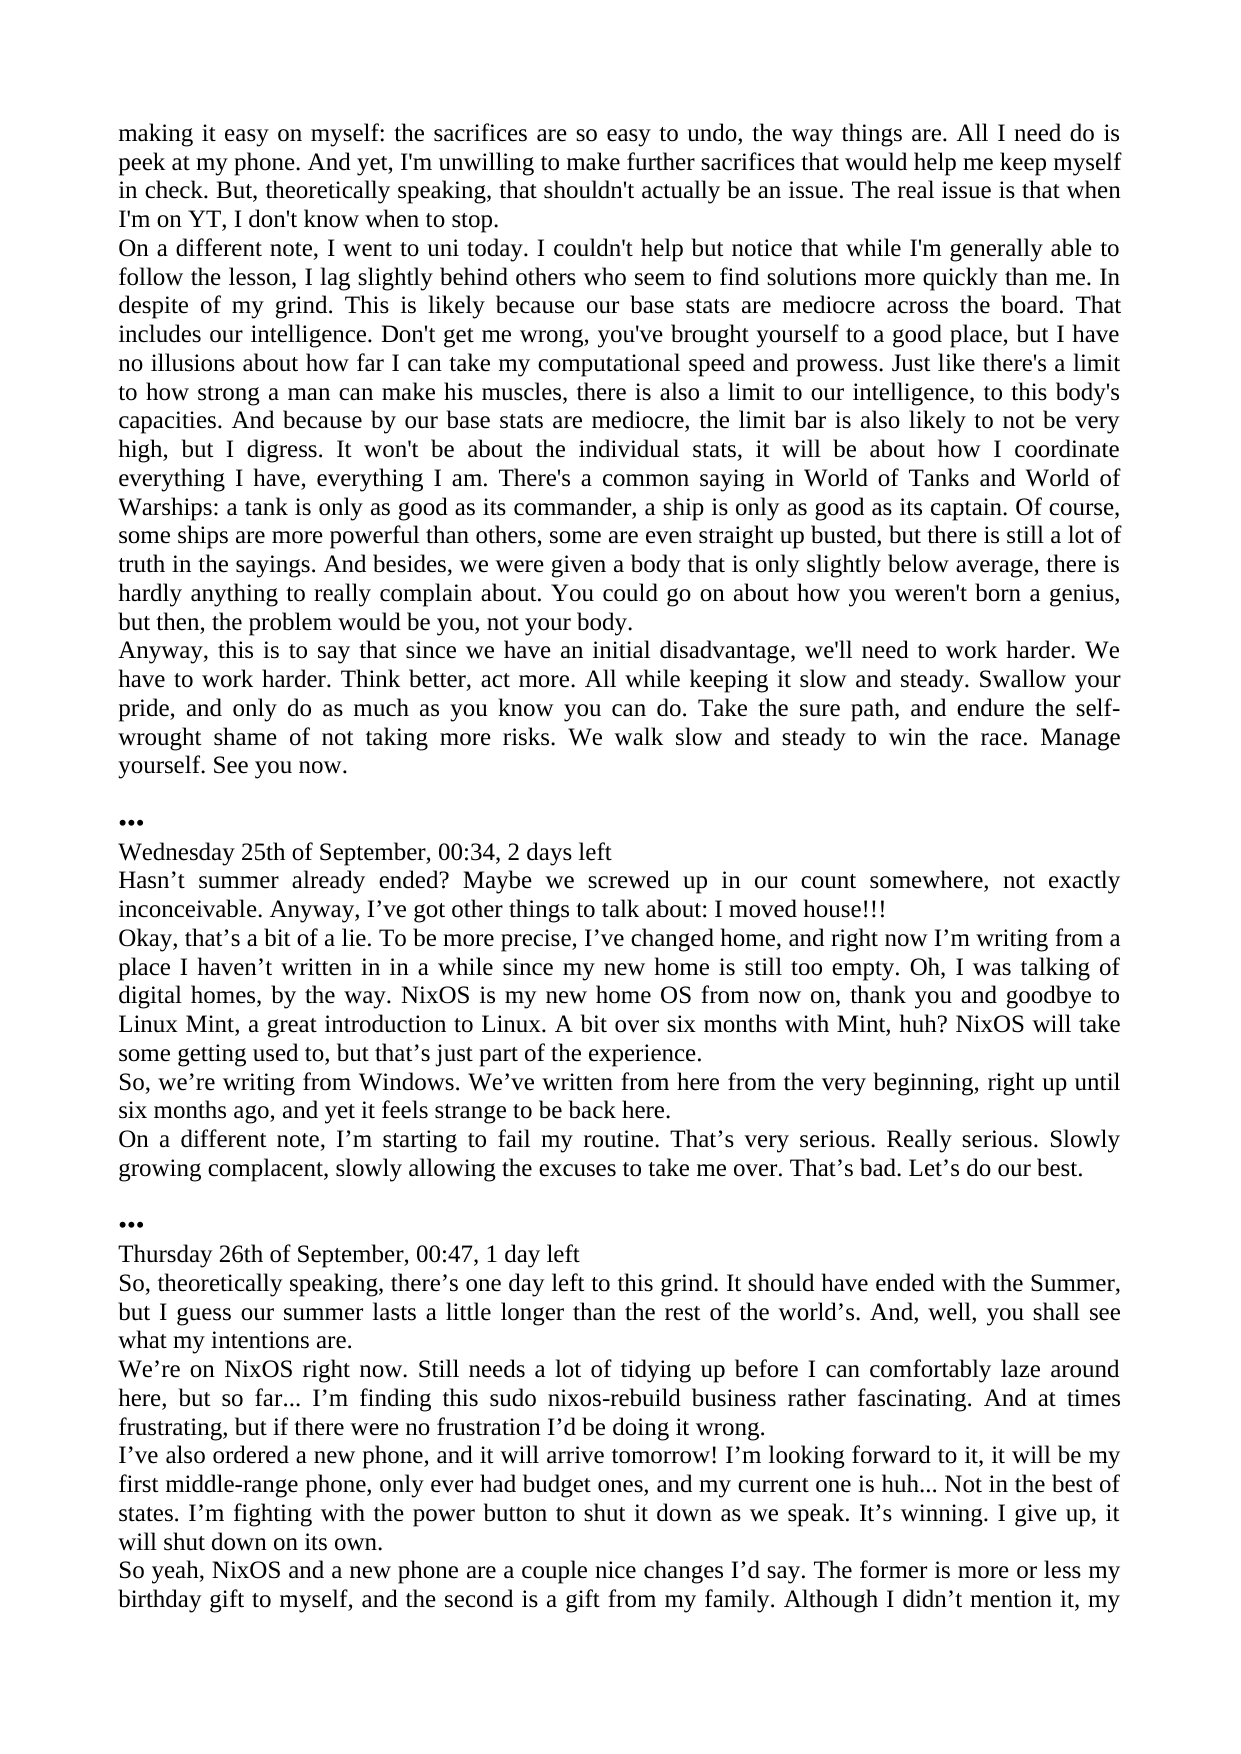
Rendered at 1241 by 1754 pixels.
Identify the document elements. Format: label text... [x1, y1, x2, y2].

text Anyway, this is to say that since we have an initial disadvantage, we'll need to work harder. We have to work harder. Think better, act more. All while keeping it slow and steady. Swallow your pride, and only do as much as you know you can do. Take the sure path, and endure the self-wrought shame of not taking more risks. We walk slow and steady to win the race. Manage yourself. See you now. [118, 636, 1122, 779]
text On a different note, I’m starting to fail my routine. That’s very serious. Really serious. Slowly growing complacent, slowly allowing the excuses to take me over. That’s bad. Let’s do our best. [118, 1124, 1122, 1182]
text making it easy on myself: the sacrifices are so easy to undo, the way things are. All I need do is peek at my phone. And yet, I'm unwilling to make further sacrifices that would help me keep myself in check. But, theoretically speaking, that shouldn't actually be an issue. The real issue is that when I'm on YT, I don't know when to stop. [118, 118, 1122, 233]
text Okay, that’s a bit of a lie. To be more precise, I’ve changed home, and right now I’m writing from a place I haven’t written in in a while since my new home is still too empty. Oh, I was talking of digital homes, by the way. NixOS is my new home OS from now on, thank you and goodbye to Linux Mint, a great introduction to Linux. A bit over six months with Mint, huh? NixOS will take some getting used to, but that’s just part of the experience. [118, 923, 1122, 1067]
text I’ve also ordered a new phone, and it will arrive tomorrow! I’m looking forward to it, it will be my first middle-range phone, only ever had budget ones, and my current one is huh... Not in the best of states. I’m fighting with the power button to shut it down as we speak. It’s winning. I give up, it will shut down on its own. [118, 1441, 1122, 1556]
text We’re on NixOS right now. Still needs a lot of tidying up before I can comfortably laze around here, but so far... I’m finding this sudo nixos-rebuild business rather fascinating. And at times frustrating, but if there were no frustration I’d be doing it wrong. [118, 1354, 1122, 1441]
text On a different note, I went to uni today. I couldn't help but notice that while I'm generally able to follow the lesson, I lag slightly behind others who seem to find solutions more quickly than me. In despite of my grind. This is likely because our base stats are mediocre across the board. That includes our intelligence. Don't get me wrong, you've brought yourself to a good place, but I have no illusions about how far I can take my computational speed and prowess. Just like there's a limit to how strong a man can make his muscles, there is also a limit to our intelligence, to this body's capacities. And because by our base stats are mediocre, the limit bar is also likely to not be very high, but I digress. It won't be about the individual stats, it will be about how I coordinate everything I have, everything I am. There's a common saying in World of Tanks and World of Warships: a tank is only as good as its commander, a ship is only as good as its captain. Of course, some ships are more powerful than others, some are even straight up busted, but there is still a lot of truth in the sayings. And besides, we were given a body that is only slightly below average, there is hardly anything to really complain about. You could go on about how you weren't born a genius, but then, the problem would be you, not your body. [118, 233, 1122, 636]
text Thursday 26th of September, 00:47, 1 day left [118, 1239, 1122, 1268]
text So, theoretically speaking, there’s one day left to this grind. It should have ended with the Summer, but I guess our summer lasts a little longer than the rest of the world’s. And, well, you shall see what my intentions are. [118, 1268, 1122, 1354]
text Wednesday 25th of September, 00:34, 2 days left [118, 837, 1122, 866]
text Hasn’t summer already ended? Maybe we screwed up in our count somewhere, not exactly inconceivable. Anyway, I’ve got other things to talk about: I moved house!!! [118, 866, 1122, 923]
text So, we’re writing from Windows. We’ve written from here from the very beginning, right up until six months ago, and yet it feels strange to be back here. [118, 1067, 1122, 1124]
text ••• [118, 1211, 1122, 1239]
text So yeah, NixOS and a new phone are a couple nice changes I’d say. The former is more or less my birthday gift to myself, and the second is a gift from my family. Although I didn’t mention it, my [118, 1556, 1122, 1613]
text ••• [118, 808, 1122, 837]
